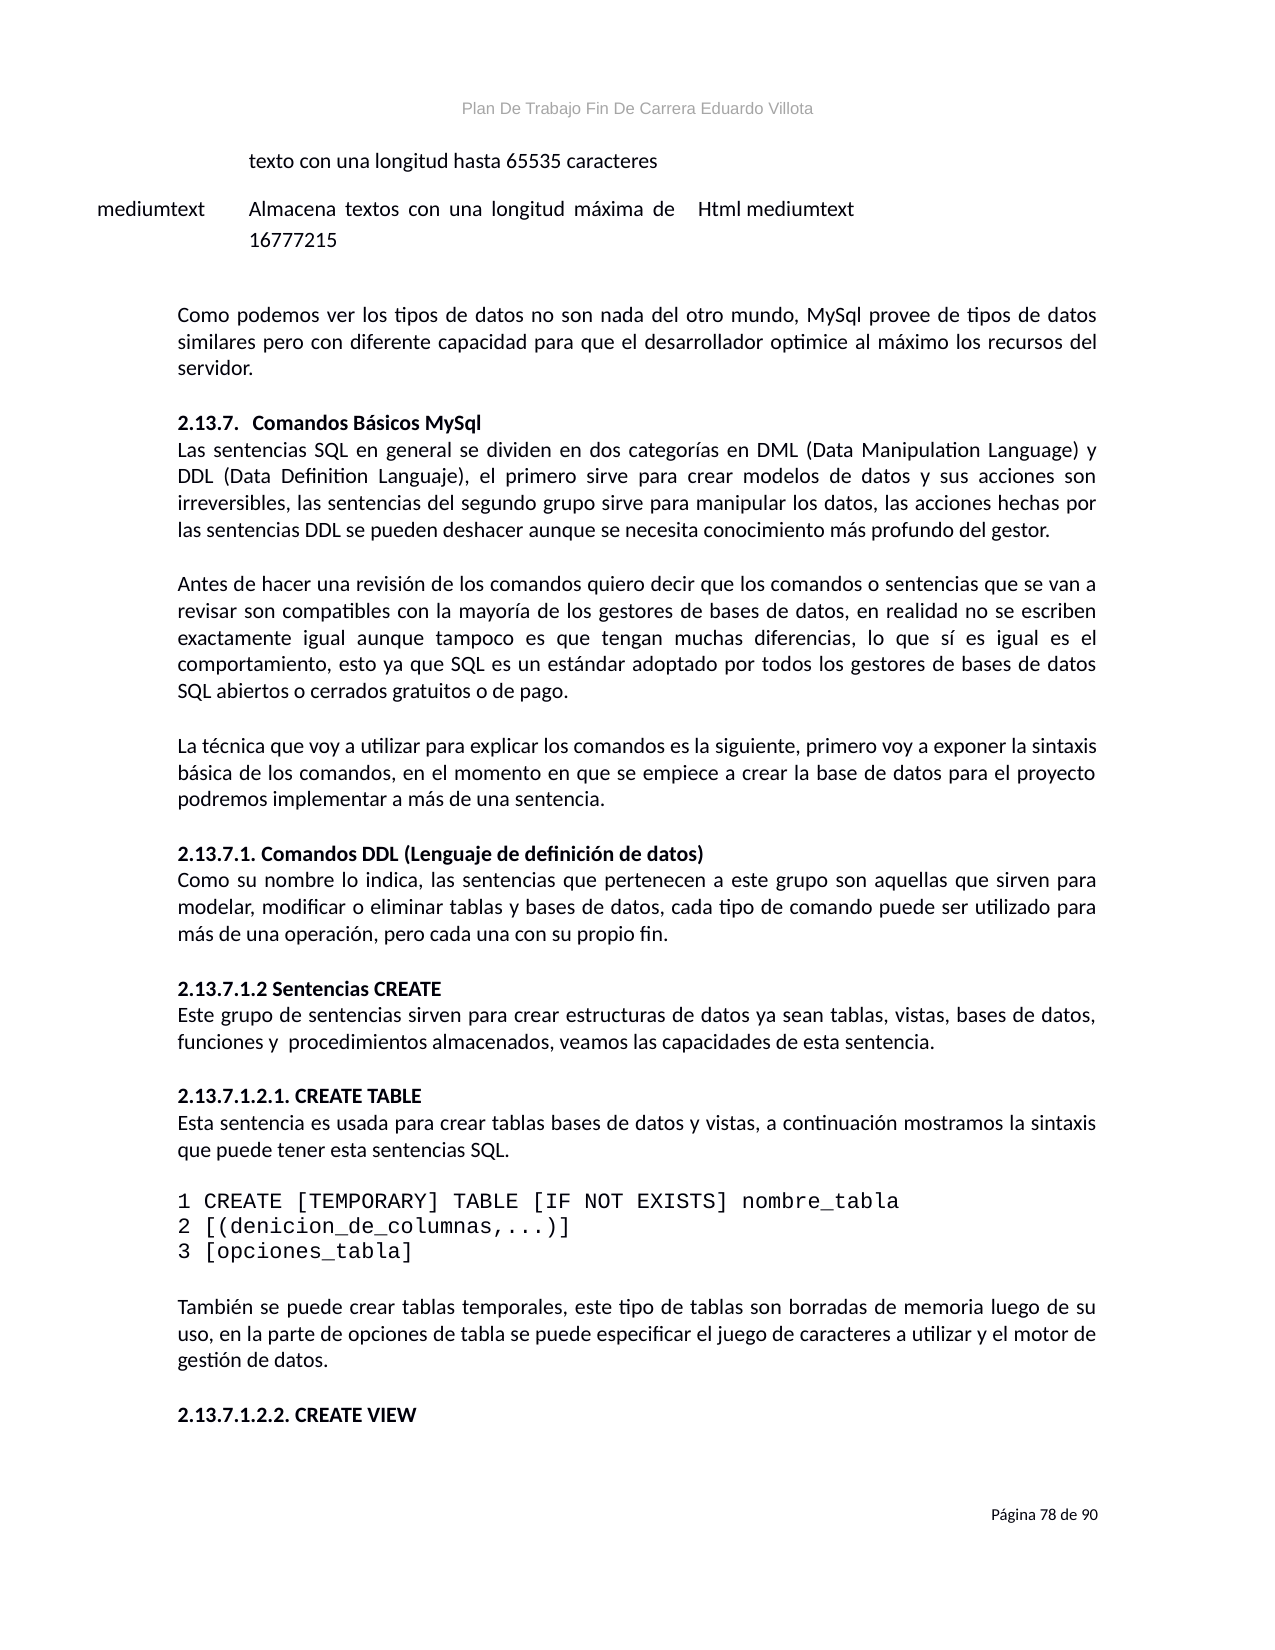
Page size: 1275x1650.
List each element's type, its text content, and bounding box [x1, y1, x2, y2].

table_cell mediumtext [65, 195, 237, 273]
text 1 CREATE [TEMPORARY] TABLE [IF NOT EXISTS] nombre_tabla [177, 1191, 1098, 1216]
text 2 [(denicion_de_columnas,...)] [177, 1216, 1098, 1240]
table_cell Almacena textos con una longitud máxima de 16777215 [237, 195, 687, 273]
text 3 [opciones_tabla] [177, 1240, 1098, 1265]
table_cell texto con una longitud hasta 65535 caracteres [237, 148, 687, 195]
text Como su nombre lo indica, las sentencias que pertenecen a este grupo son aquellas que sirven para modelar, modificar o eliminar tablas y bases de datos, cada tipo de comando puede ser utilizado para más de una operación, pero cada una con su propio fin. [177, 867, 1098, 947]
text Esta sentencia es usada para crear tablas bases de datos y vistas, a continuación mostramos la sintaxis que puede tener esta sentencias SQL. [177, 1109, 1098, 1163]
text 2.13.7.1.2.1. CREATE TABLE [177, 1083, 1098, 1109]
table_cell Html mediumtext [687, 195, 1000, 273]
text También se puede crear tablas temporales, este tipo de tablas son borradas de memoria luego de su uso, en la parte de opciones de tabla se puede especificar el juego de caracteres a utilizar y el motor de gestión de datos. [177, 1293, 1098, 1373]
text 2.13.7.1.2.2. CREATE VIEW [177, 1401, 1098, 1428]
text Este grupo de sentencias sirven para crear estructuras de datos ya sean tablas, vistas, bases de datos, funciones y procedimientos almacenados, veamos las capacidades de esta sentencia. [177, 1001, 1098, 1055]
text 2.13.7.1.2 Sentencias CREATE [177, 975, 1098, 1001]
text La técnica que voy a utilizar para explicar los comandos es la siguiente, primero voy a exponer la sintaxis básica de los comandos, en el momento en que se empiece a crear la base de datos para el proyecto podremos implementar a más de una sentencia. [177, 732, 1098, 812]
table_cell [687, 148, 1000, 195]
text 2.13.7. Comandos Básicos MySql [177, 409, 1098, 436]
text 2.13.7.1. Comandos DDL (Lenguaje de definición de datos) [177, 840, 1098, 867]
table_cell [65, 148, 237, 195]
text Antes de hacer una revisión de los comandos quiero decir que los comandos o sentencias que se van a revisar son compatibles con la mayoría de los gestores de bases de datos, en realidad no se escriben exactamente igual aunque tampoco es que tengan muchas diferencias, lo que sí es igual es el comportamiento, esto ya que SQL es un estándar adoptado por todos los gestores de bases de datos SQL abiertos o cerrados gratuitos o de pago. [177, 571, 1098, 704]
text Las sentencias SQL en general se dividen en dos categorías en DML (Data Manipulation Language) y DDL (Data Definition Languaje), el primero sirve para crear modelos de datos y sus acciones son irreversibles, las sentencias del segundo grupo sirve para manipular los datos, las acciones hechas por las sentencias DDL se pueden deshacer aunque se necesita conocimiento más profundo del gestor. [177, 436, 1098, 543]
text Como podemos ver los tipos de datos no son nada del otro mundo, MySql provee de tipos de datos similares pero con diferente capacidad para que el desarrollador optimice al máximo los recursos del servidor. [177, 301, 1098, 381]
